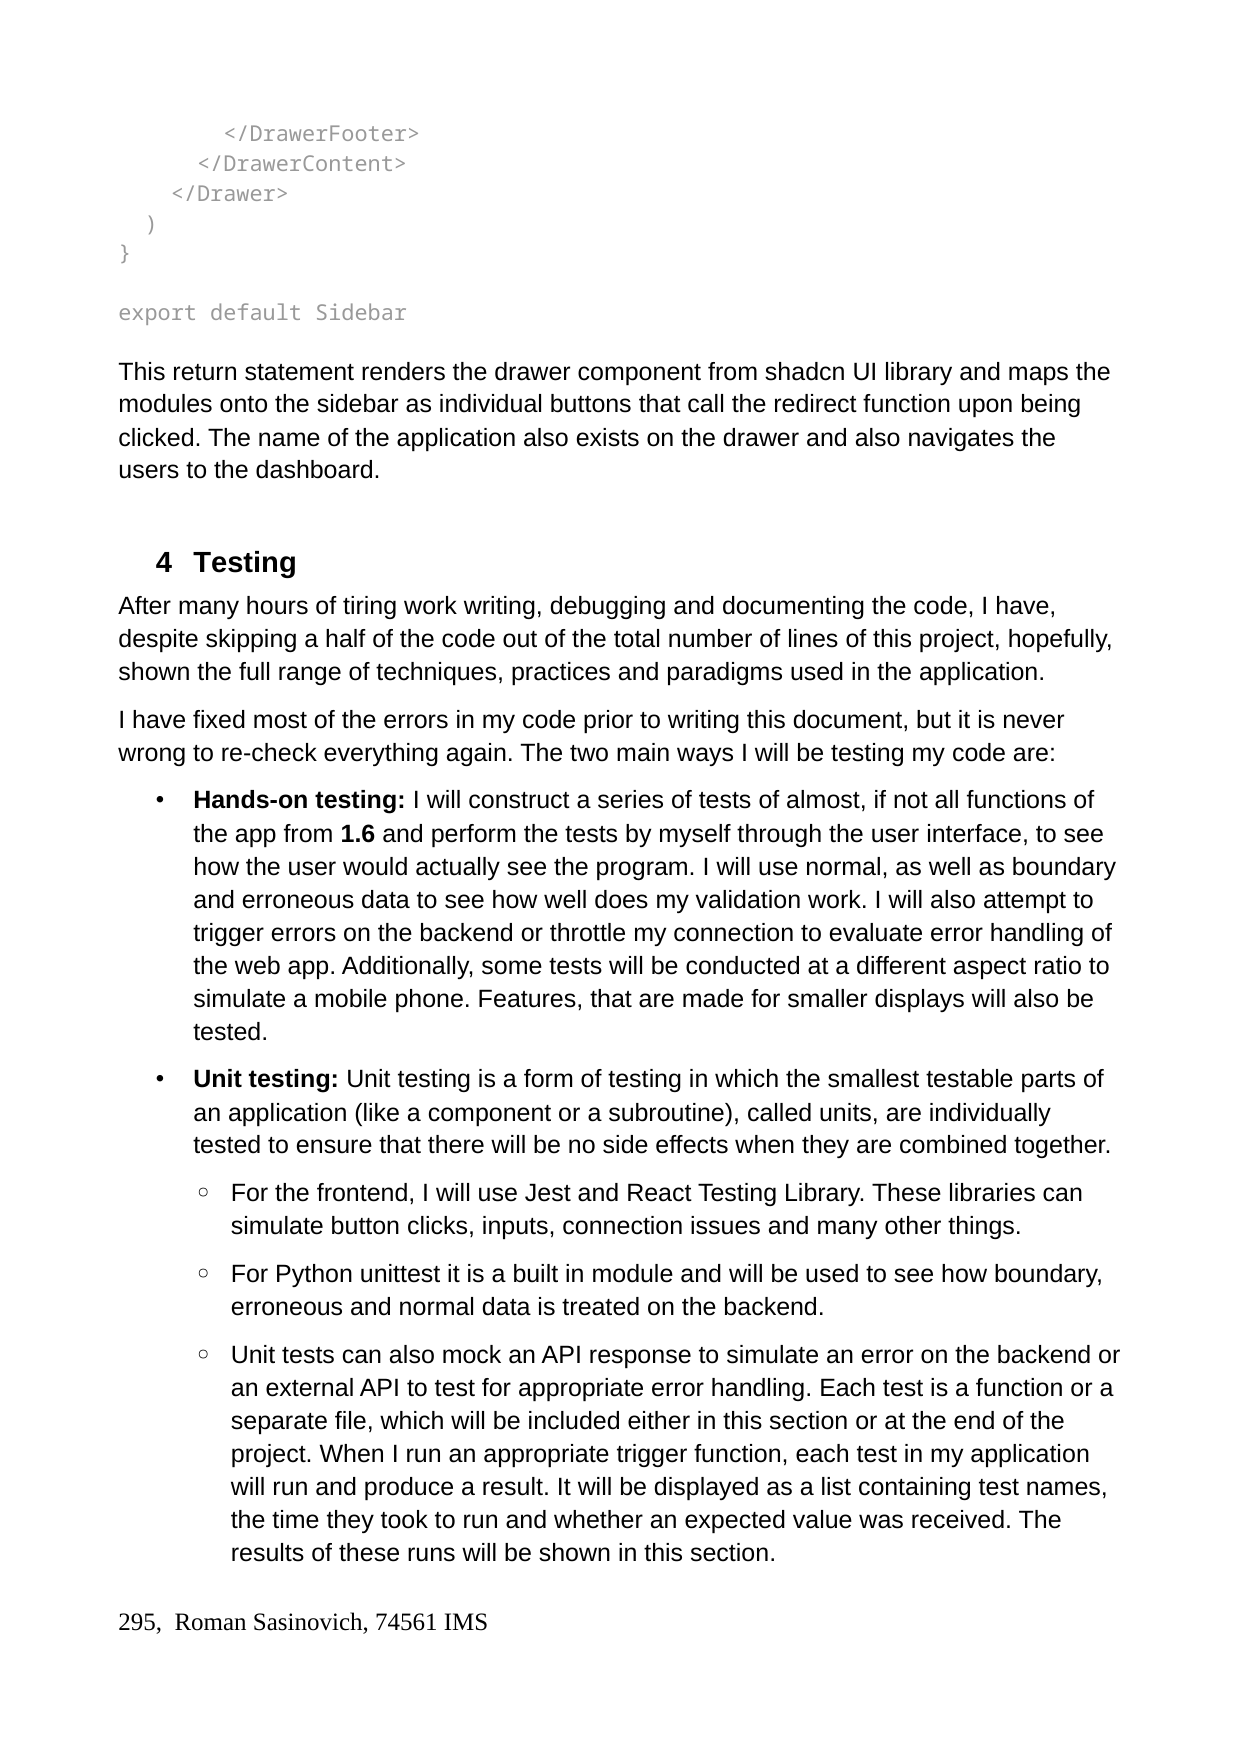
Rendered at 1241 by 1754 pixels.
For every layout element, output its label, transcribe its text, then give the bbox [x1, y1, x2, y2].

list Unit testing: Unit testing is a form of testing in which the smallest testable parts of an application (like a component or a subroutine), called units, are individually tested to ensure that there will be no side effects when they are combined together. [156, 1064, 1122, 1159]
text After many hours of tiring work writing, debugging and documenting the code, I have, despite skipping a half of the code out of the total number of lines of this project, hopefully, shown the full range of techniques, practices and paradigms used in the application. [118, 591, 1122, 686]
text </DrawerContent> [118, 148, 1122, 178]
list Unit tests can also mock an API response to simulate an error on the backend or an external API to test for appropriate error handling. Each test is a function or a separate file, which will be included either in this section or at the end of the project. When I run an appropriate trigger function, each test in my application will run and produce a result. It will be displayed as a list containing test names, the time they took to run and whether an expected value was received. The results of these runs will be shown in this section. [193, 1339, 1122, 1567]
list For the frontend, I will use Jest and React Testing Library. These libraries can simulate button clicks, inputs, connection issues and many other things. [193, 1178, 1122, 1240]
list Hands-on testing: I will construct a series of tests of almost, if not all functions of the app from 1.6 and perform the tests by myself through the user interface, to see how the user would actually see the program. I will use normal, as well as boundary and erroneous data to see how well does my validation work. I will also attempt to trigger errors on the backend or throttle my connection to evaluate error handling of the web app. Additionally, some tests will be conducted at a different aspect ratio to simulate a mobile phone. Features, that are made for smaller displays will also be tested. [156, 786, 1122, 1046]
text This return statement renders the drawer component from shadcn UI library and maps the modules onto the sidebar as individual buttons that call the redirect function upon being clicked. The name of the application also exists on the drawer and also navigates the users to the dashboard. [118, 356, 1122, 484]
list For Python unittest it is a built in module and will be used to see how boundary, erroneous and normal data is treated on the backend. [193, 1259, 1122, 1321]
text } [118, 237, 1122, 267]
text </DrawerFooter> [118, 118, 1122, 148]
text I have fixed most of the errors in my code prior to writing this document, but it is never wrong to re-check everything again. The two main ways I will be testing my code are: [118, 705, 1122, 767]
subtitle Testing [156, 545, 1122, 579]
text export default Sidebar [118, 297, 1122, 327]
text ) [118, 207, 1122, 237]
text </Drawer> [118, 178, 1122, 207]
